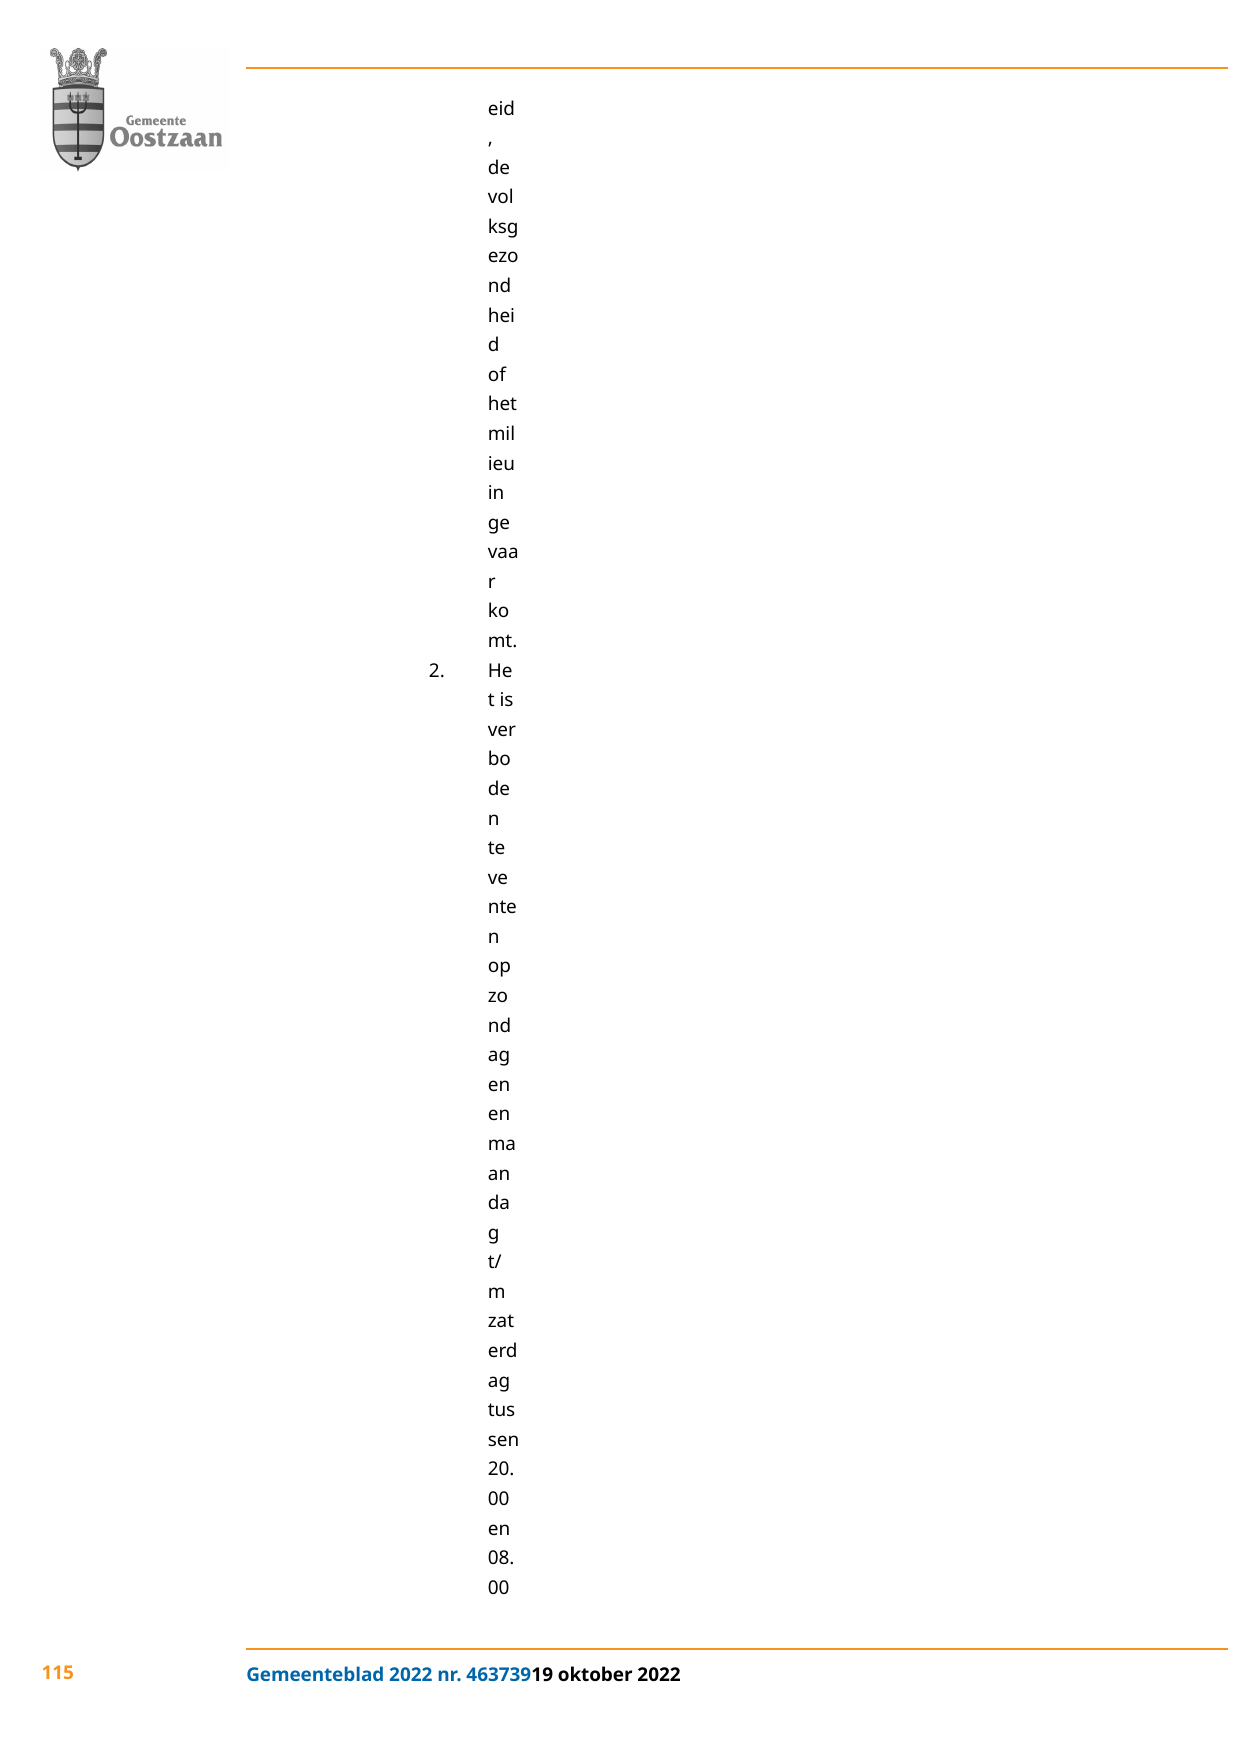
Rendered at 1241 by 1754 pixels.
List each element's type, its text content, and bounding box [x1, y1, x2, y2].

table_cell [248, 95, 338, 1600]
table_cell [609, 95, 700, 1600]
table_cell [700, 95, 971, 1600]
table_cell [338, 95, 429, 1600]
table_cell eid, de volksgezondheid of het milieu in gevaar komt. Het is verboden te venten op zondagen en maandag t/m zaterdag tussen 20.00 en 08.00 [429, 95, 519, 1600]
table_cell [519, 95, 609, 1600]
table_cell [971, 95, 1061, 1600]
picture [41, 47, 231, 172]
